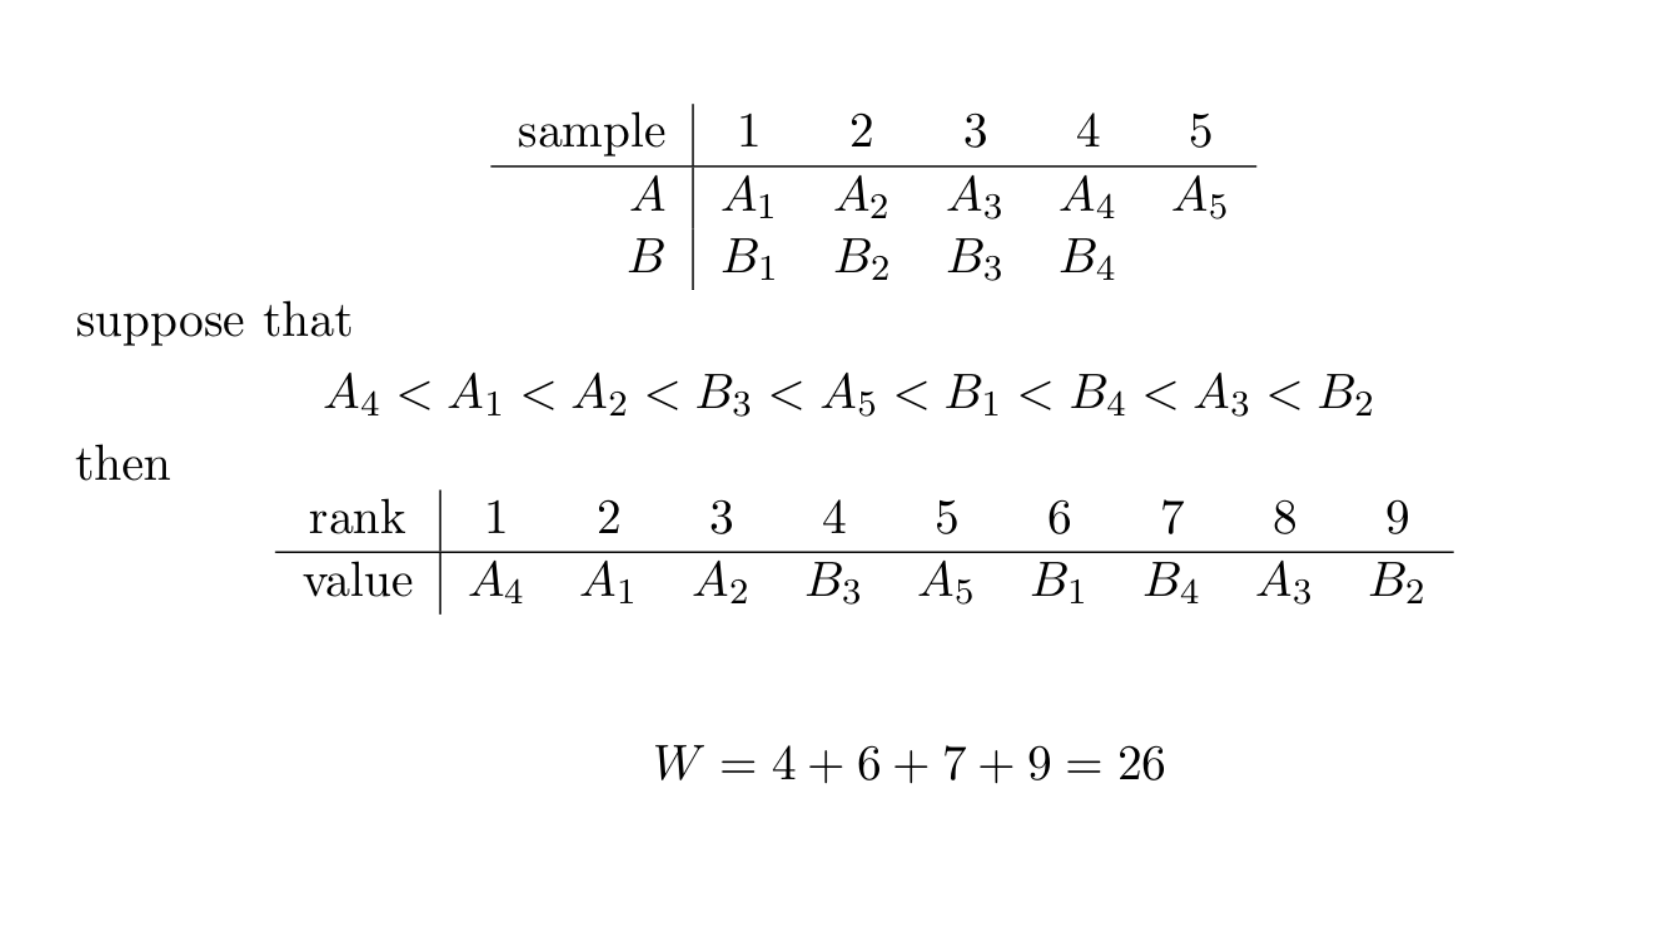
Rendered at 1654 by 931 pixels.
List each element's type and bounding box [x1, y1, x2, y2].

picture [265, 478, 1463, 621]
picture [318, 364, 1377, 438]
picture [649, 730, 1174, 792]
picture [66, 285, 367, 355]
picture [484, 95, 1265, 290]
picture [70, 436, 175, 485]
